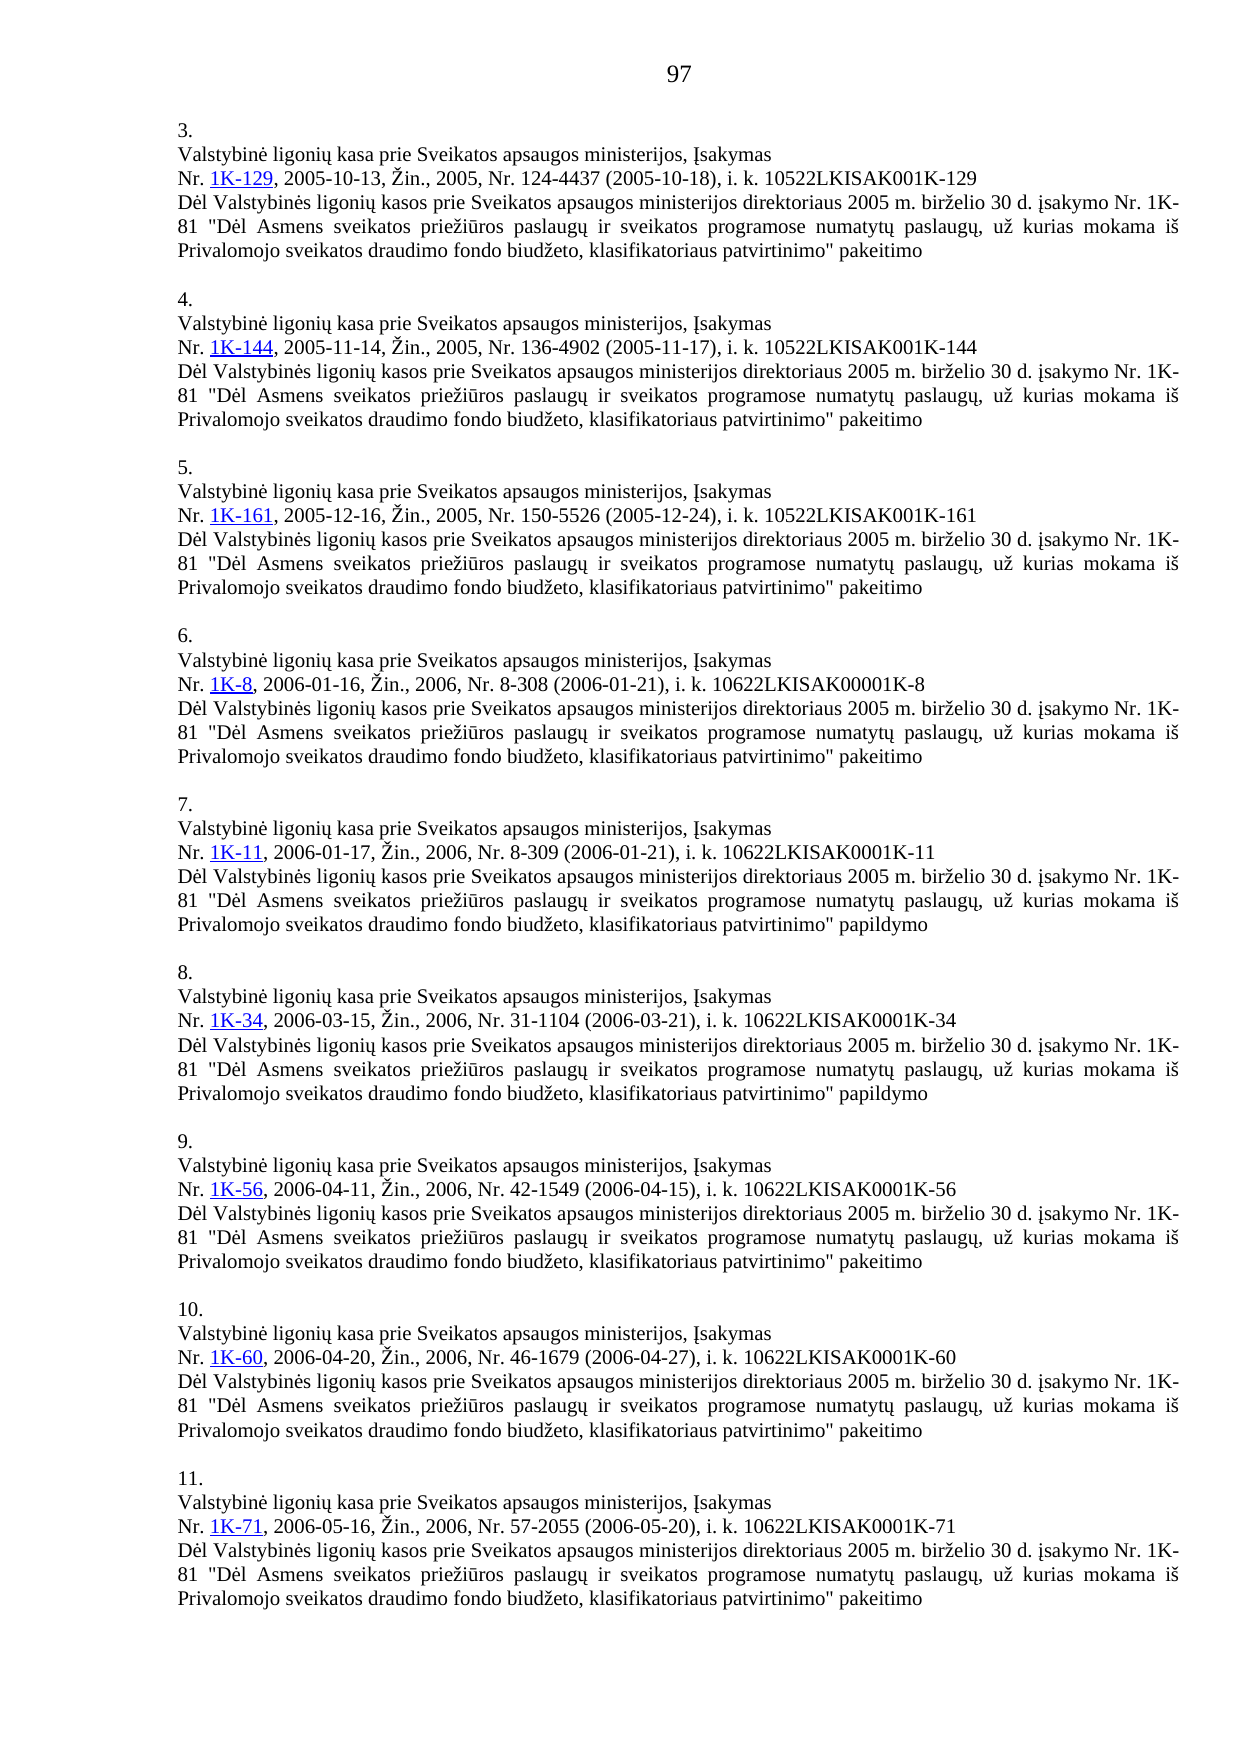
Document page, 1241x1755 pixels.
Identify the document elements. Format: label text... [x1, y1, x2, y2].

text Dėl Valstybinės ligonių kasos prie Sveikatos apsaugos ministerijos direktoriaus 2005 m. birželio 30 d. įsakymo Nr. 1K- 81 "Dėl Asmens sveikatos priežiūros paslaugų ir sveikatos programose numatytų paslaugų, už kurias mokama iš Privalomojo sveikatos draudimo fondo biudžeto, klasifikatoriaus patvirtinimo" pakeitimo [177, 696, 1181, 768]
text 7. [177, 792, 1181, 816]
text Nr. 1K-161, 2005-12-16, Žin., 2005, Nr. 150-5526 (2005-12-24), i. k. 10522LKISAK001K-161 [177, 503, 1181, 527]
text 6. [177, 623, 1181, 647]
text 10. [177, 1297, 1181, 1321]
text Nr. 1K-56, 2006-04-11, Žin., 2006, Nr. 42-1549 (2006-04-15), i. k. 10622LKISAK0001K-56 [177, 1177, 1181, 1201]
text Valstybinė ligonių kasa prie Sveikatos apsaugos ministerijos, Įsakymas [177, 311, 1181, 335]
text Valstybinė ligonių kasa prie Sveikatos apsaugos ministerijos, Įsakymas [177, 1490, 1181, 1514]
text Nr. 1K-8, 2006-01-16, Žin., 2006, Nr. 8-308 (2006-01-21), i. k. 10622LKISAK00001K-8 [177, 672, 1181, 696]
text 9. [177, 1129, 1181, 1153]
text 5. [177, 455, 1181, 479]
text Nr. 1K-71, 2006-05-16, Žin., 2006, Nr. 57-2055 (2006-05-20), i. k. 10622LKISAK0001K-71 [177, 1514, 1181, 1538]
text Valstybinė ligonių kasa prie Sveikatos apsaugos ministerijos, Įsakymas [177, 479, 1181, 503]
text 4. [177, 287, 1181, 311]
text Dėl Valstybinės ligonių kasos prie Sveikatos apsaugos ministerijos direktoriaus 2005 m. birželio 30 d. įsakymo Nr. 1K- 81 "Dėl Asmens sveikatos priežiūros paslaugų ir sveikatos programose numatytų paslaugų, už kurias mokama iš Privalomojo sveikatos draudimo fondo biudžeto, klasifikatoriaus patvirtinimo" papildymo [177, 864, 1181, 936]
text Valstybinė ligonių kasa prie Sveikatos apsaugos ministerijos, Įsakymas [177, 142, 1181, 166]
text Nr. 1K-144, 2005-11-14, Žin., 2005, Nr. 136-4902 (2005-11-17), i. k. 10522LKISAK001K-144 [177, 335, 1181, 359]
text Valstybinė ligonių kasa prie Sveikatos apsaugos ministerijos, Įsakymas [177, 647, 1181, 672]
text Dėl Valstybinės ligonių kasos prie Sveikatos apsaugos ministerijos direktoriaus 2005 m. birželio 30 d. įsakymo Nr. 1K-81 "Dėl Asmens sveikatos priežiūros paslaugų ir sveikatos programose numatytų paslaugų, už kurias mokama iš Privalomojo sveikatos draudimo fondo biudžeto, klasifikatoriaus patvirtinimo" pakeitimo [177, 1538, 1181, 1610]
text Valstybinė ligonių kasa prie Sveikatos apsaugos ministerijos, Įsakymas [177, 1153, 1181, 1177]
text Dėl Valstybinės ligonių kasos prie Sveikatos apsaugos ministerijos direktoriaus 2005 m. birželio 30 d. įsakymo Nr. 1K-81 "Dėl Asmens sveikatos priežiūros paslaugų ir sveikatos programose numatytų paslaugų, už kurias mokama iš Privalomojo sveikatos draudimo fondo biudžeto, klasifikatoriaus patvirtinimo" pakeitimo [177, 359, 1181, 431]
text Dėl Valstybinės ligonių kasos prie Sveikatos apsaugos ministerijos direktoriaus 2005 m. birželio 30 d. įsakymo Nr. 1K-81 "Dėl Asmens sveikatos priežiūros paslaugų ir sveikatos programose numatytų paslaugų, už kurias mokama iš Privalomojo sveikatos draudimo fondo biudžeto, klasifikatoriaus patvirtinimo" papildymo [177, 1032, 1181, 1105]
text Nr. 1K-34, 2006-03-15, Žin., 2006, Nr. 31-1104 (2006-03-21), i. k. 10622LKISAK0001K-34 [177, 1008, 1181, 1032]
text Dėl Valstybinės ligonių kasos prie Sveikatos apsaugos ministerijos direktoriaus 2005 m. birželio 30 d. įsakymo Nr. 1K-81 "Dėl Asmens sveikatos priežiūros paslaugų ir sveikatos programose numatytų paslaugų, už kurias mokama iš Privalomojo sveikatos draudimo fondo biudžeto, klasifikatoriaus patvirtinimo" pakeitimo [177, 1201, 1181, 1273]
text Valstybinė ligonių kasa prie Sveikatos apsaugos ministerijos, Įsakymas [177, 1321, 1181, 1345]
text 11. [177, 1466, 1181, 1490]
text 8. [177, 960, 1181, 984]
text Nr. 1K-60, 2006-04-20, Žin., 2006, Nr. 46-1679 (2006-04-27), i. k. 10622LKISAK0001K-60 [177, 1345, 1181, 1369]
text Valstybinė ligonių kasa prie Sveikatos apsaugos ministerijos, Įsakymas [177, 984, 1181, 1008]
text Valstybinė ligonių kasa prie Sveikatos apsaugos ministerijos, Įsakymas [177, 816, 1181, 840]
text Dėl Valstybinės ligonių kasos prie Sveikatos apsaugos ministerijos direktoriaus 2005 m. birželio 30 d. įsakymo Nr. 1K-81 "Dėl Asmens sveikatos priežiūros paslaugų ir sveikatos programose numatytų paslaugų, už kurias mokama iš Privalomojo sveikatos draudimo fondo biudžeto, klasifikatoriaus patvirtinimo" pakeitimo [177, 190, 1181, 262]
text Nr. 1K-129, 2005-10-13, Žin., 2005, Nr. 124-4437 (2005-10-18), i. k. 10522LKISAK001K-129 [177, 166, 1181, 190]
text 3. [177, 118, 1181, 142]
text Dėl Valstybinės ligonių kasos prie Sveikatos apsaugos ministerijos direktoriaus 2005 m. birželio 30 d. įsakymo Nr. 1K-81 "Dėl Asmens sveikatos priežiūros paslaugų ir sveikatos programose numatytų paslaugų, už kurias mokama iš Privalomojo sveikatos draudimo fondo biudžeto, klasifikatoriaus patvirtinimo" pakeitimo [177, 1369, 1181, 1442]
text Nr. 1K-11, 2006-01-17, Žin., 2006, Nr. 8-309 (2006-01-21), i. k. 10622LKISAK0001K-11 [177, 840, 1181, 864]
text Dėl Valstybinės ligonių kasos prie Sveikatos apsaugos ministerijos direktoriaus 2005 m. birželio 30 d. įsakymo Nr. 1K-81 "Dėl Asmens sveikatos priežiūros paslaugų ir sveikatos programose numatytų paslaugų, už kurias mokama iš Privalomojo sveikatos draudimo fondo biudžeto, klasifikatoriaus patvirtinimo" pakeitimo [177, 527, 1181, 599]
